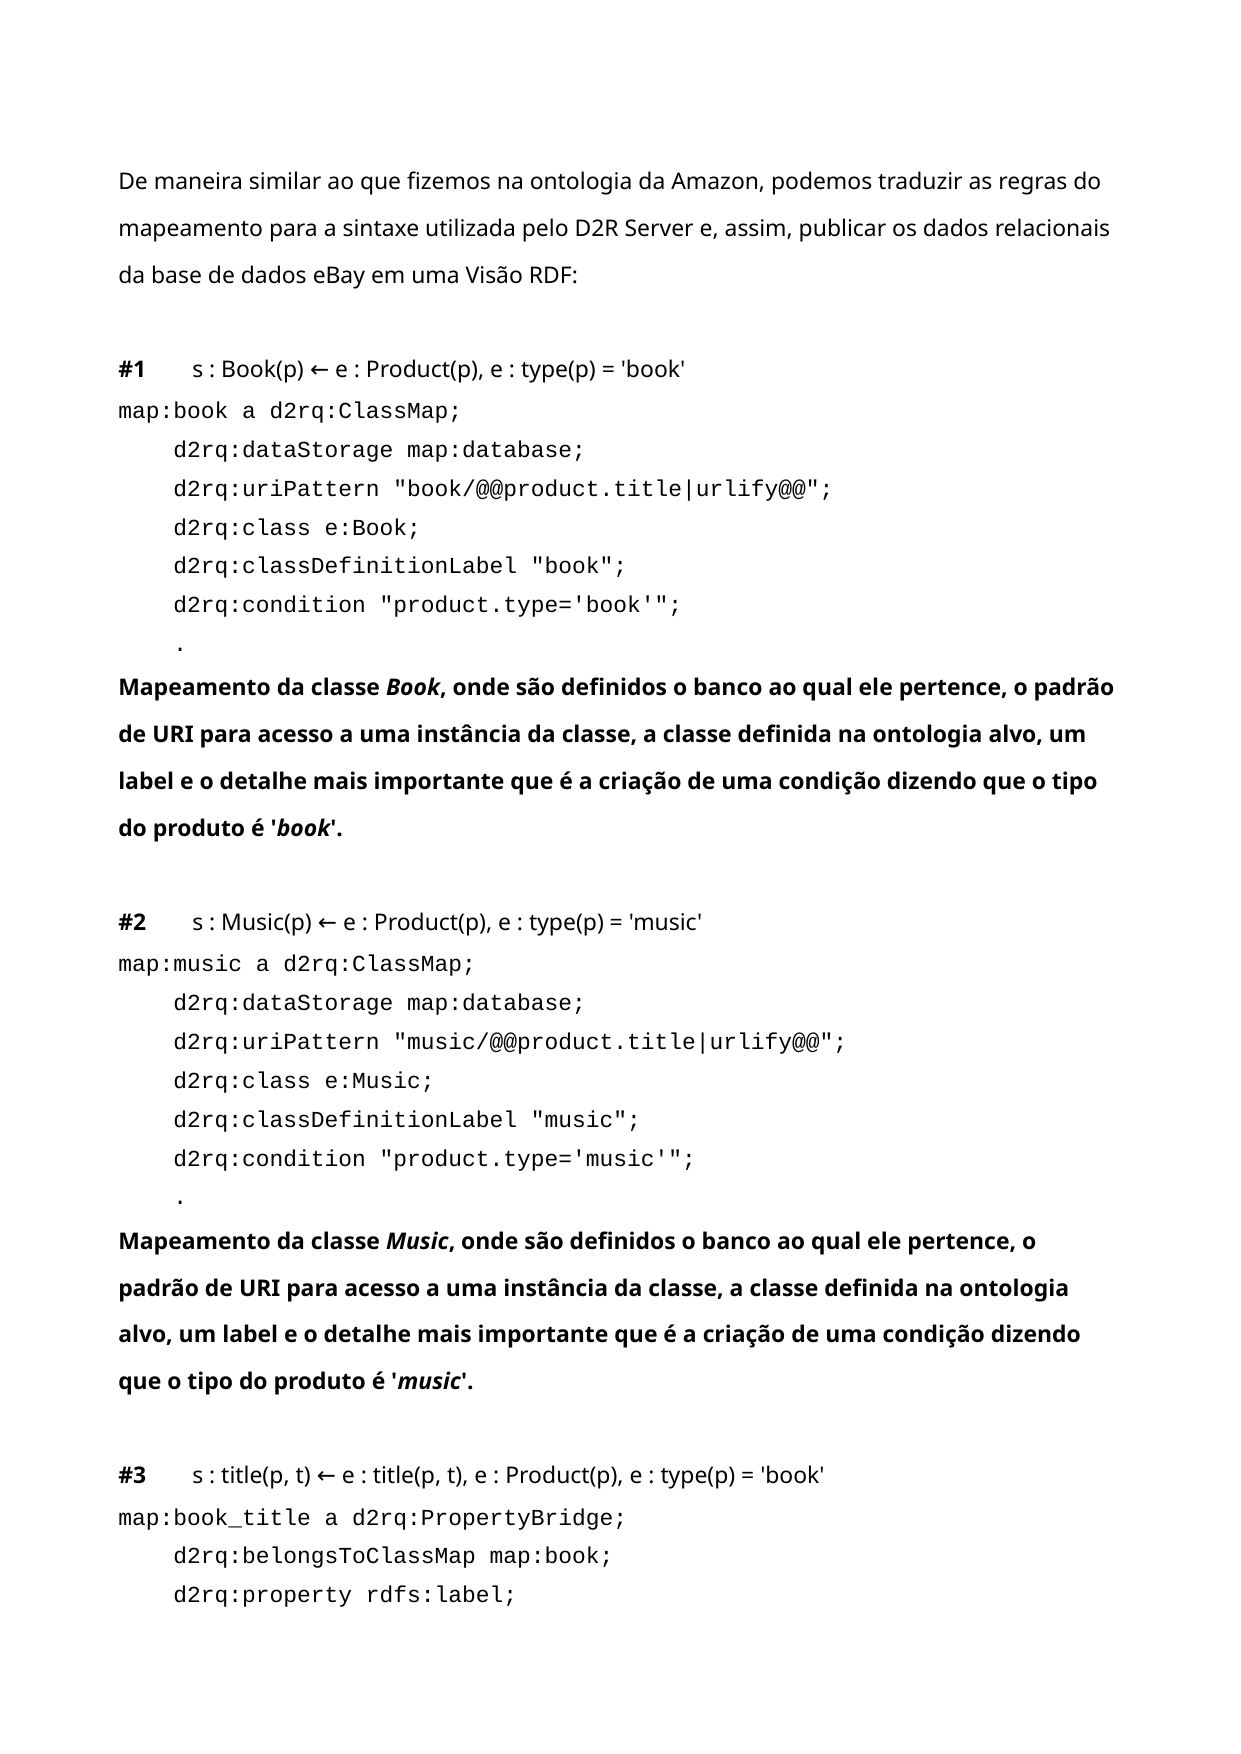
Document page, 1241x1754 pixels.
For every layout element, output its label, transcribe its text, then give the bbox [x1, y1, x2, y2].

text . [118, 632, 1122, 658]
text Mapeamento da classe Book, onde são definidos o banco ao qual ele pertence, o padrão de URI para acesso a uma instância da classe, a classe definida na ontologia alvo, um label e o detalhe mais importante que é a criação de uma condição dizendo que o tipo do produto é 'book'. [118, 671, 1122, 843]
text d2rq:uriPattern "music/@@product.title|urlify@@"; [118, 1030, 1122, 1056]
text d2rq:dataStorage map:database; [118, 991, 1122, 1017]
text map:music a d2rq:ClassMap; [118, 953, 1122, 978]
text d2rq:property rdfs:label; [118, 1583, 1122, 1609]
text map:book_title a d2rq:PropertyBridge; [118, 1506, 1122, 1532]
text d2rq:class e:Book; [118, 516, 1122, 542]
text d2rq:classDefinitionLabel "book"; [118, 555, 1122, 581]
text #1 s : Book(p) ← e : Product(p), e : type(p) = 'book' [118, 352, 1122, 384]
text d2rq:uriPattern "book/@@product.title|urlify@@"; [118, 477, 1122, 503]
text d2rq:dataStorage map:database; [118, 438, 1122, 464]
text d2rq:condition "product.type='book'"; [118, 594, 1122, 619]
text d2rq:class e:Music; [118, 1069, 1122, 1095]
text De maneira similar ao que fizemos na ontologia da Amazon, podemos traduzir as regras do mapeamento para a sintaxe utilizada pelo D2R Server e, assim, publicar os dados relacionais da base de dados eBay em uma Visão RDF: [118, 165, 1122, 290]
text d2rq:classDefinitionLabel "music"; [118, 1108, 1122, 1134]
text Mapeamento da classe Music, onde são definidos o banco ao qual ele pertence, o padrão de URI para acesso a uma instância da classe, a classe definida na ontologia alvo, um label e o detalhe mais importante que é a criação de uma condição dizendo que o tipo do produto é 'music'. [118, 1224, 1122, 1396]
text d2rq:belongsToClassMap map:book; [118, 1545, 1122, 1571]
text d2rq:condition "product.type='music'"; [118, 1147, 1122, 1173]
text #2 s : Music(p) ← e : Product(p), e : type(p) = 'music' [118, 906, 1122, 937]
text . [118, 1186, 1122, 1212]
text #3 s : title(p, t) ← e : title(p, t), e : Product(p), e : type(p) = 'book' [118, 1459, 1122, 1490]
text map:book a d2rq:ClassMap; [118, 399, 1122, 425]
